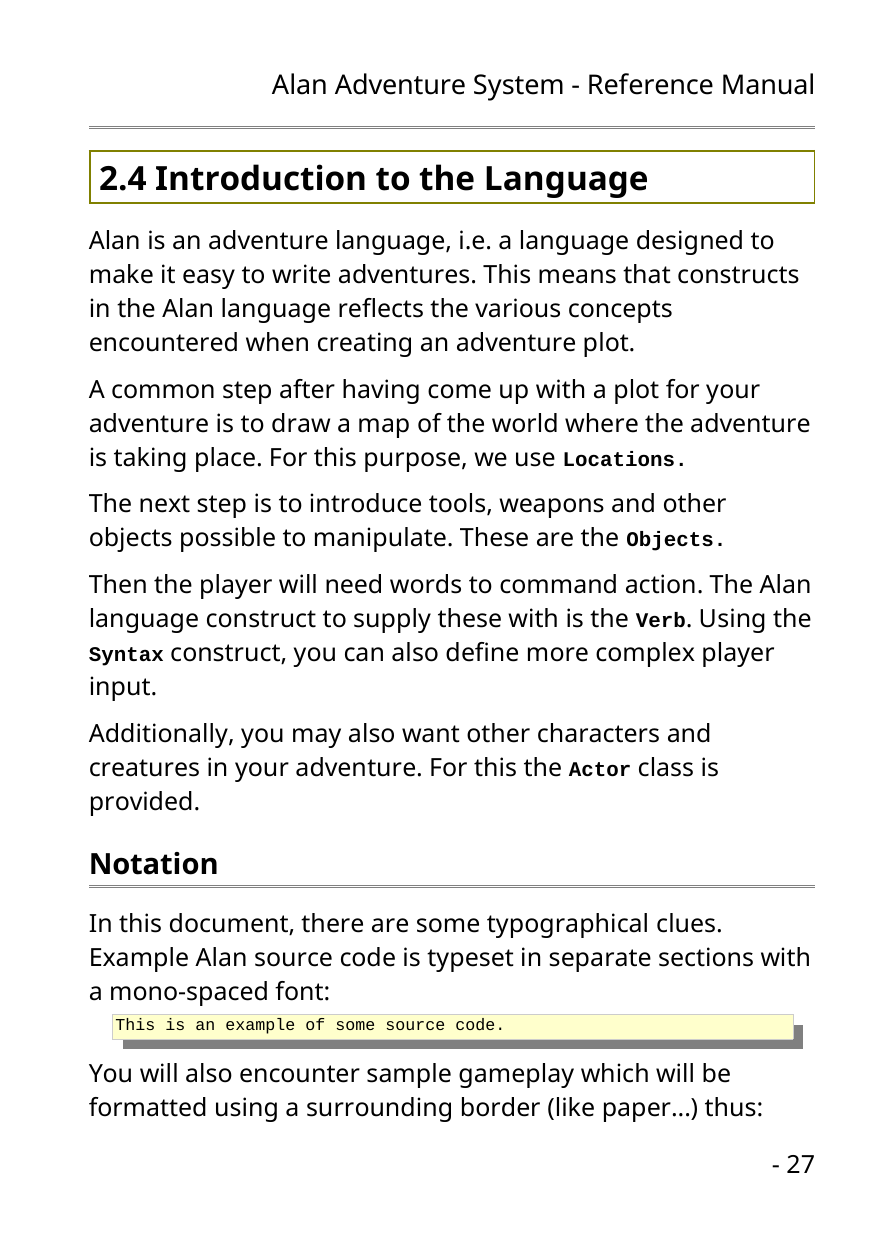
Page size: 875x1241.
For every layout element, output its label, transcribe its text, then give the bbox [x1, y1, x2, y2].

text Then the player will need words to command action. The Alan language con­struct to supply these with is the Verb. Using the Syntax construct, you can also define more complex player input. [88, 567, 815, 703]
subtitle Introduction to the Language [91, 152, 814, 202]
text A common step after having come up with a plot for your adventure is to draw a map of the world where the adventure is taking place. For this purpose, we use Locations. [88, 372, 815, 473]
text Alan is an adventure language, i.e. a language designed to make it easy to write adventures. This means that constructs in the Alan language reflects the various concepts encountered when creating an adventure plot. [88, 223, 815, 359]
text This is an example of some source code. [113, 1015, 793, 1039]
text You will also encounter sample gameplay which will be formatted using a surrounding border (like paper...) thus: [88, 1056, 815, 1124]
text Additionally, you may also want other characters and creatures in your adven­ture. For this the Actor class is provided. [88, 716, 815, 818]
text The next step is to introduce tools, weapons and other objects possible to manipulate. These are the Objects. [88, 486, 815, 554]
subtitle Notation [88, 843, 815, 887]
text In this document, there are some typographical clues. Example Alan source code is typeset in separate sections with a mono-spaced font: [88, 906, 815, 1008]
